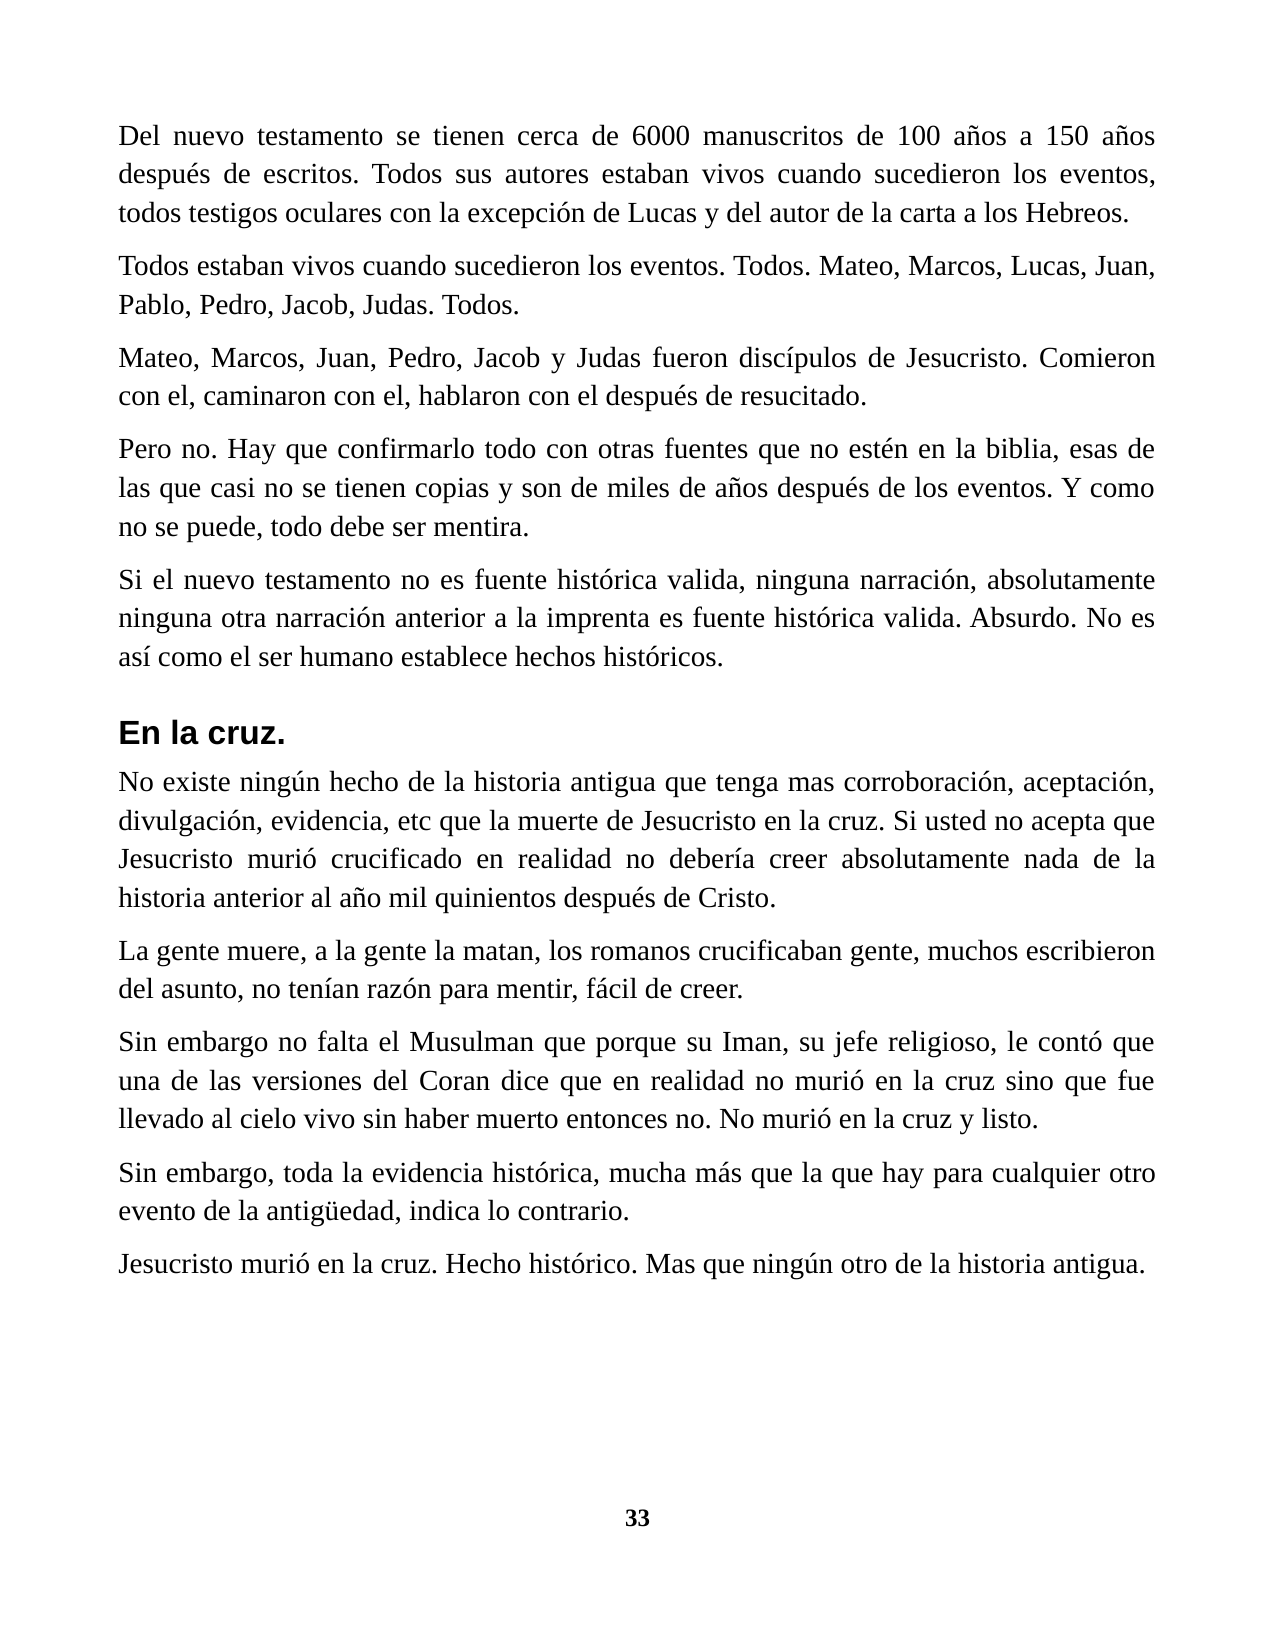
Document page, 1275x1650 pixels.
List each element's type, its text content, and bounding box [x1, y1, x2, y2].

text Mateo, Marcos, Juan, Pedro, Jacob y Judas fueron discípulos de Jesucristo. Comieron con el, caminaron con el, hablaron con el después de resucitado. [118, 340, 1157, 412]
text Si el nuevo testamento no es fuente histórica valida, ninguna narración, absolutamente ninguna otra narración anterior a la imprenta es fuente histórica valida. Absurdo. No es así como el ser humano establece hechos históricos. [118, 562, 1157, 672]
text Sin embargo, toda la evidencia histórica, mucha más que la que hay para cualquier otro evento de la antigüedad, indica lo contrario. [118, 1155, 1157, 1227]
text Jesucristo murió en la cruz. Hecho histórico. Mas que ningún otro de la historia antigua. [118, 1246, 1157, 1280]
text Todos estaban vivos cuando sucedieron los eventos. Todos. Mateo, Marcos, Lucas, Juan, Pablo, Pedro, Jacob, Judas. Todos. [118, 248, 1157, 320]
text La gente muere, a la gente la matan, los romanos crucificaban gente, muchos escribieron del asunto, no tenían razón para mentir, fácil de creer. [118, 933, 1157, 1005]
subtitle En la cruz. [118, 713, 1157, 752]
text Sin embargo no falta el Musulman que porque su Iman, su jefe religioso, le contó que una de las versiones del Coran dice que en realidad no murió en la cruz sino que fue llevado al cielo vivo sin haber muerto entonces no. No murió en la cruz y listo. [118, 1024, 1157, 1135]
text No existe ningún hecho de la historia antigua que tenga mas corroboración, aceptación, divulgación, evidencia, etc que la muerte de Jesucristo en la cruz. Si usted no acepta que Jesucristo murió crucificado en realidad no debería creer absolutamente nada de la historia anterior al año mil quinientos después de Cristo. [118, 764, 1157, 913]
text Del nuevo testamento se tienen cerca de 6000 manuscritos de 100 años a 150 años después de escritos. Todos sus autores estaban vivos cuando sucedieron los eventos, todos testigos oculares con la excepción de Lucas y del autor de la carta a los Hebreos. [118, 118, 1157, 229]
text Pero no. Hay que confirmarlo todo con otras fuentes que no estén en la biblia, esas de las que casi no se tienen copias y son de miles de años después de los eventos. Y como no se puede, todo debe ser mentira. [118, 432, 1157, 542]
